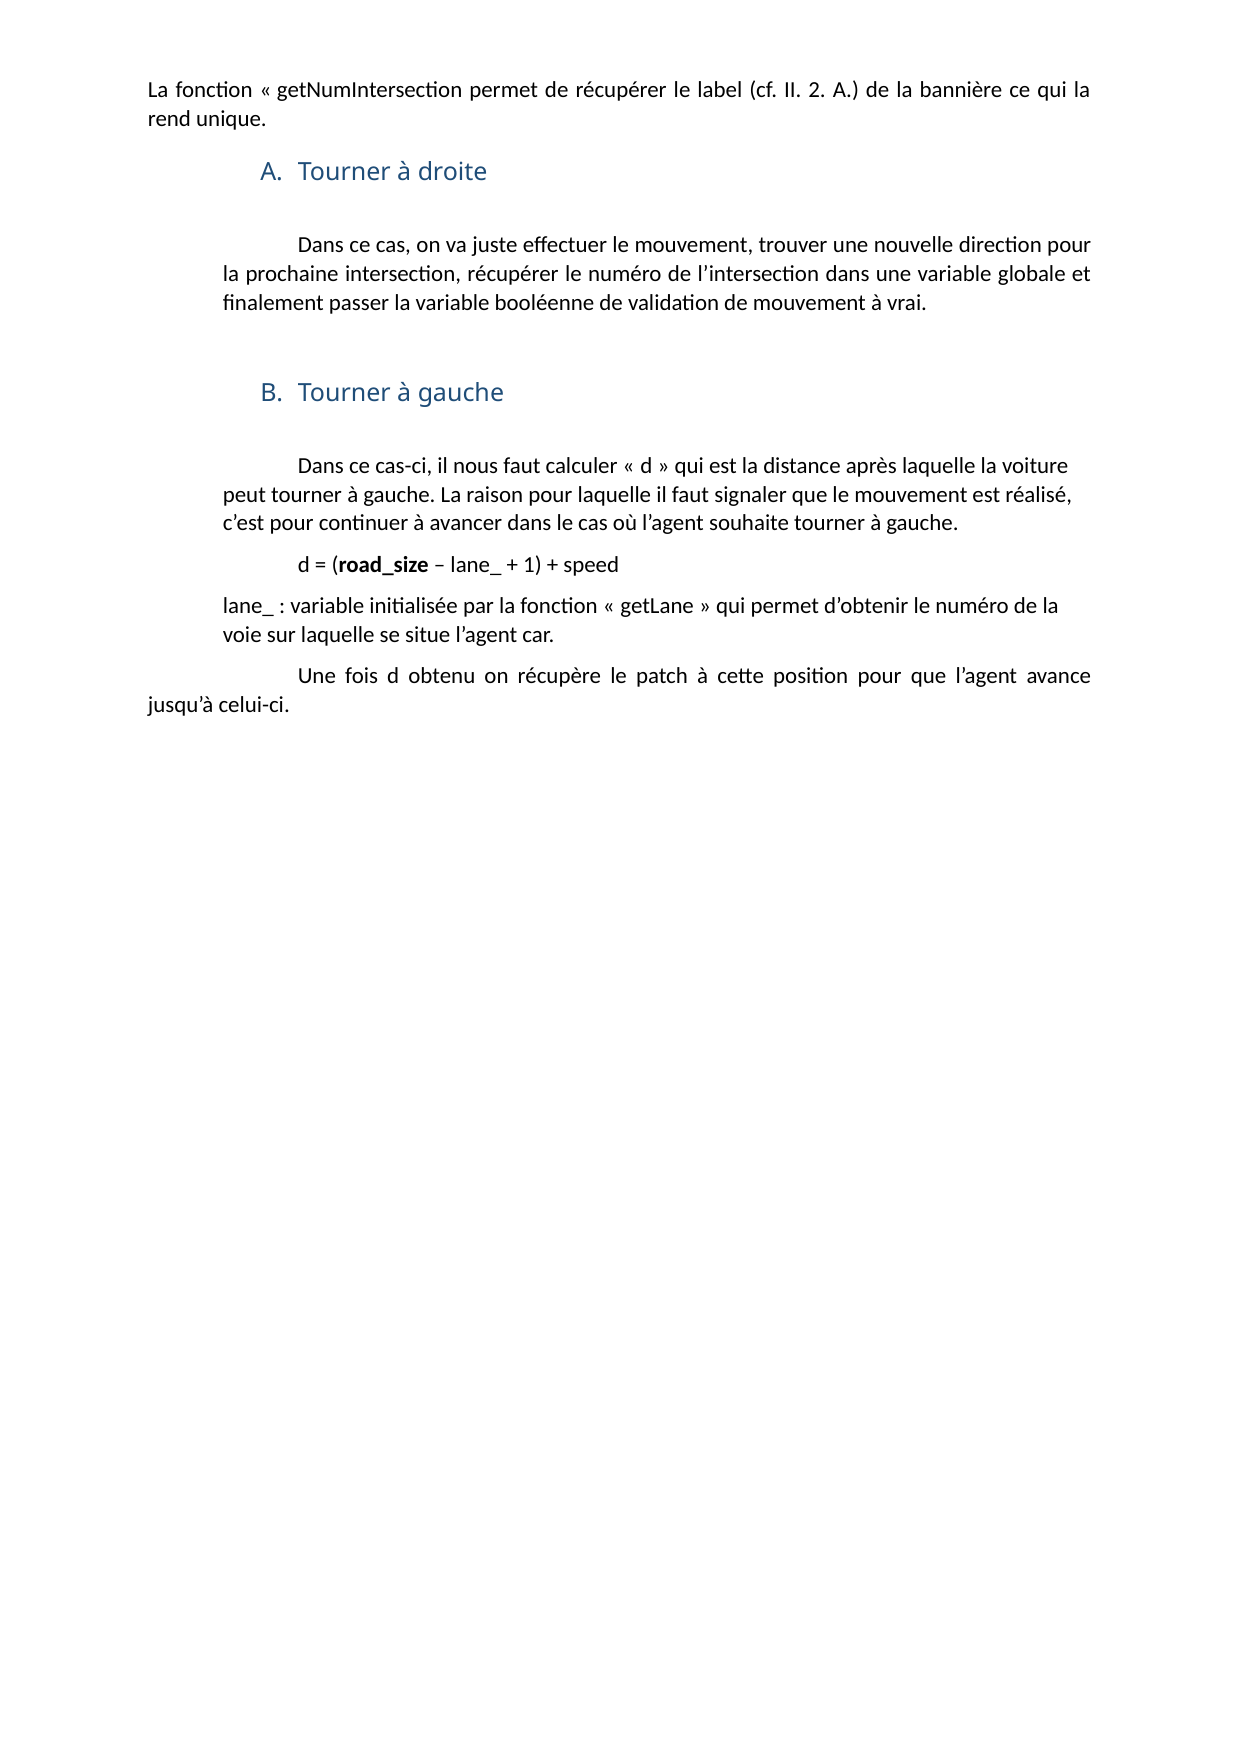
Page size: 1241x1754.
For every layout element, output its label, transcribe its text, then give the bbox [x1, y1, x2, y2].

text Une fois d obtenu on récupère le patch à cette position pour que l’agent avance jusqu’à celui-ci. [148, 661, 1093, 718]
text Dans ce cas-ci, il nous faut calculer « d » qui est la distance après laquelle la voiture peut tourner à gauche. La raison pour laquelle il faut signaler que le mouvement est réalisé, c’est pour continuer à avancer dans le cas où l’agent souhaite tourner à gauche. [223, 451, 1093, 537]
list Tourner à gauche [260, 374, 1093, 408]
text lane_ : variable initialisée par la fonction « getLane » qui permet d’obtenir le numéro de la voie sur laquelle se situe l’agent car. [223, 591, 1093, 648]
text Dans ce cas, on va juste effectuer le mouvement, trouver une nouvelle direction pour la prochaine intersection, récupérer le numéro de l’intersection dans une variable globale et finalement passer la variable booléenne de validation de mouvement à vrai. [223, 230, 1093, 316]
list Tourner à droite [260, 153, 1093, 188]
text d = (road_size – lane_ + 1) + speed [148, 550, 1093, 578]
text La fonction « getNumIntersection permet de récupérer le label (cf. II. 2. A.) de la bannière ce qui la rend unique. [148, 75, 1093, 132]
